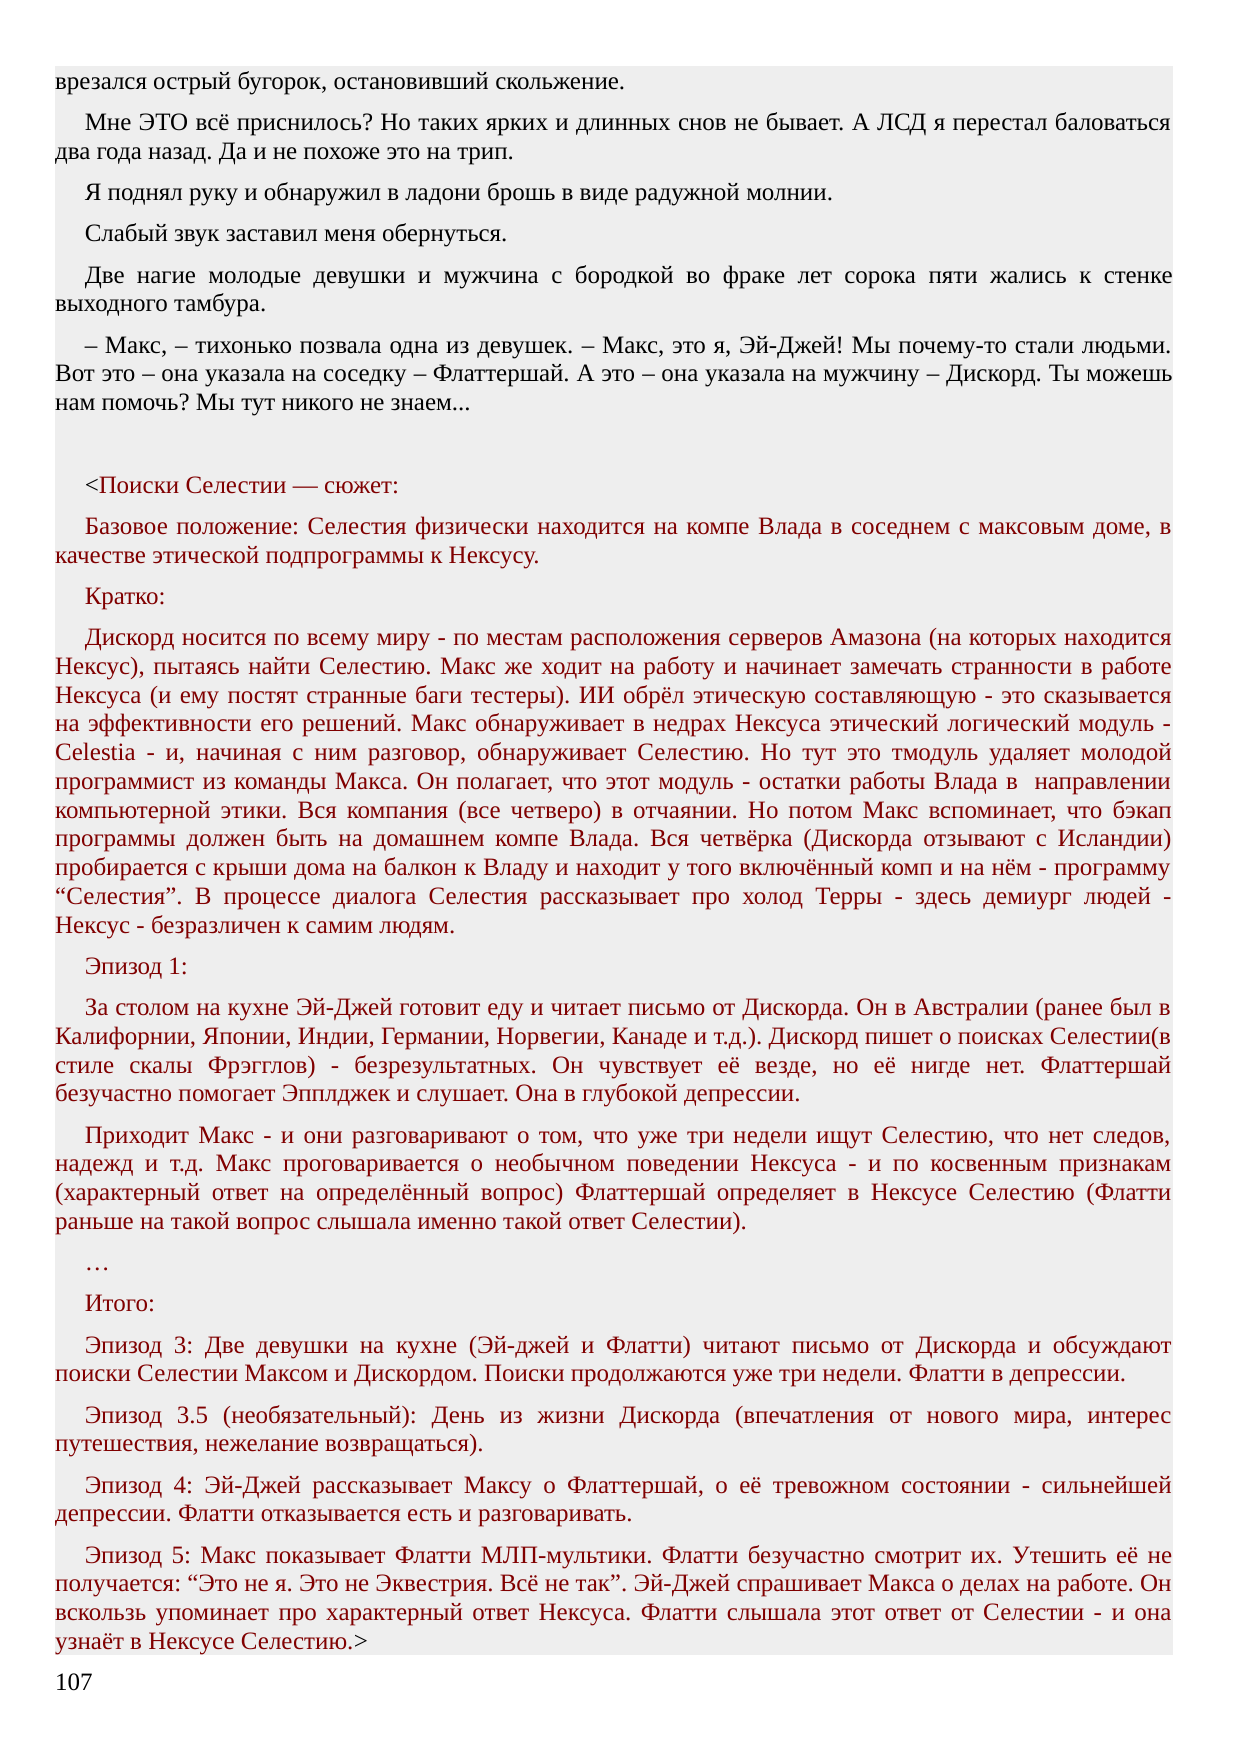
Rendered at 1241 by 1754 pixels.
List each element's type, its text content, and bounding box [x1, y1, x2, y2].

text – Макс, – тихонько позвала одна из девушек. – Макс, это я, Эй-Джей! Мы почему-то стали людьми. Вот это – она указала на соседку – Флаттершай. А это – она указала на мужчину – Дискорд. Ты можешь нам помочь? Мы тут никого не знаем... [55, 330, 1173, 416]
text Эпизод 4: Эй-Джей рассказывает Максу о Флаттершай, о её тревожном состоянии - сильнейшей депрессии. Флатти отказывается есть и разговаривать. [55, 1470, 1173, 1527]
text Приходит Макс - и они разговаривают о том, что уже три недели ищут Селестию, что нет следов, надежд и т.д. Макс проговаривается о необычном поведении Нексуса - и по косвенным признакам (характерный ответ на определённый вопрос) Флаттершай определяет в Нексусе Селестию (Флатти раньше на такой вопрос слышала именно такой ответ Селестии). [55, 1120, 1173, 1235]
text Я поднял руку и обнаружил в ладони брошь в виде радужной молнии. [55, 177, 1173, 206]
text Две нагие молодые девушки и мужчина с бородкой во фраке лет сорока пяти жались к стенке выходного тамбура. [55, 260, 1173, 317]
text Мне ЭТО всё приснилось? Но таких ярких и длинных снов не бывает. А ЛСД я перестал баловаться два года назад. Да и не похоже это на трип. [55, 107, 1173, 165]
text Итого: [55, 1288, 1173, 1317]
text Эпизод 3.5 (необязательный): День из жизни Дискорда (впечатления от нового мира, интерес путешествия, нежелание возвращаться). [55, 1400, 1173, 1457]
text Базовое положение: Селестия физически находится на компе Влада в соседнем с максовым доме, в качестве этической подпрограммы к Нексусу. [55, 511, 1173, 568]
text Эпизод 3: Две девушки на кухне (Эй-джей и Флатти) читают письмо от Дискорда и обсуждают поиски Селестии Максом и Дискордом. Поиски продолжаются уже три недели. Флатти в депрессии. [55, 1330, 1173, 1387]
text Слабый звук заставил меня обернуться. [55, 218, 1173, 247]
text Эпизод 5: Макс показывает Флатти МЛП-мультики. Флатти безучастно смотрит их. Утешить её не получается: “Это не я. Это не Эквестрия. Всё не так”. Эй-Джей спрашивает Макса о делах на работе. Он вскользь упоминает про характерный ответ Нексуса. Флатти слышала этот ответ от Селестии - и она узнаёт в Нексусе Селестию.> [55, 1540, 1173, 1655]
text Эпизод 1: [55, 951, 1173, 980]
text <Поиски Селестии — сюжет: [55, 470, 1173, 498]
text Кратко: [55, 581, 1173, 610]
text За столом на кухне Эй-Джей готовит еду и читает письмо от Дискорда. Он в Австралии (ранее был в Калифорнии, Японии, Индии, Германии, Норвегии, Канаде и т.д.). Дискорд пишет о поисках Селестии(в стиле скалы Фрэгглов) - безрезультатных. Он чувствует её везде, но её нигде нет. Флаттершай безучастно помогает Эпплджек и слушает. Она в глубокой депрессии. [55, 992, 1173, 1107]
text врезался острый бугорок, остановивший скольжение. [55, 66, 1173, 95]
text … [55, 1247, 1173, 1276]
text Дискорд носится по всему миру - по местам расположения серверов Амазона (на которых находится Нексус), пытаясь найти Селестию. Макс же ходит на работу и начинает замечать странности в работе Нексуса (и ему постят странные баги тестеры). ИИ обрёл этическую составляющую - это сказывается на эффективности его решений. Макс обнаруживает в недрах Нексуса этический логический модуль - Celestia - и, начиная с ним разговор, обнаруживает Селестию. Но тут это тмодуль удаляет молодой программист из команды Макса. Он полагает, что этот модуль - остатки работы Влада в направлении компьютерной этики. Вся компания (все четверо) в отчаянии. Но потом Макс вспоминает, что бэкап программы должен быть на домашнем компе Влада. Вся четвёрка (Дискорда отзывают с Исландии) пробирается с крыши дома на балкон к Владу и находит у того включённый комп и на нём - программу “Селестия”. В процессе диалога Селестия рассказывает про холод Терры - здесь демиург людей - Нексус - безразличен к самим людям. [55, 622, 1173, 938]
